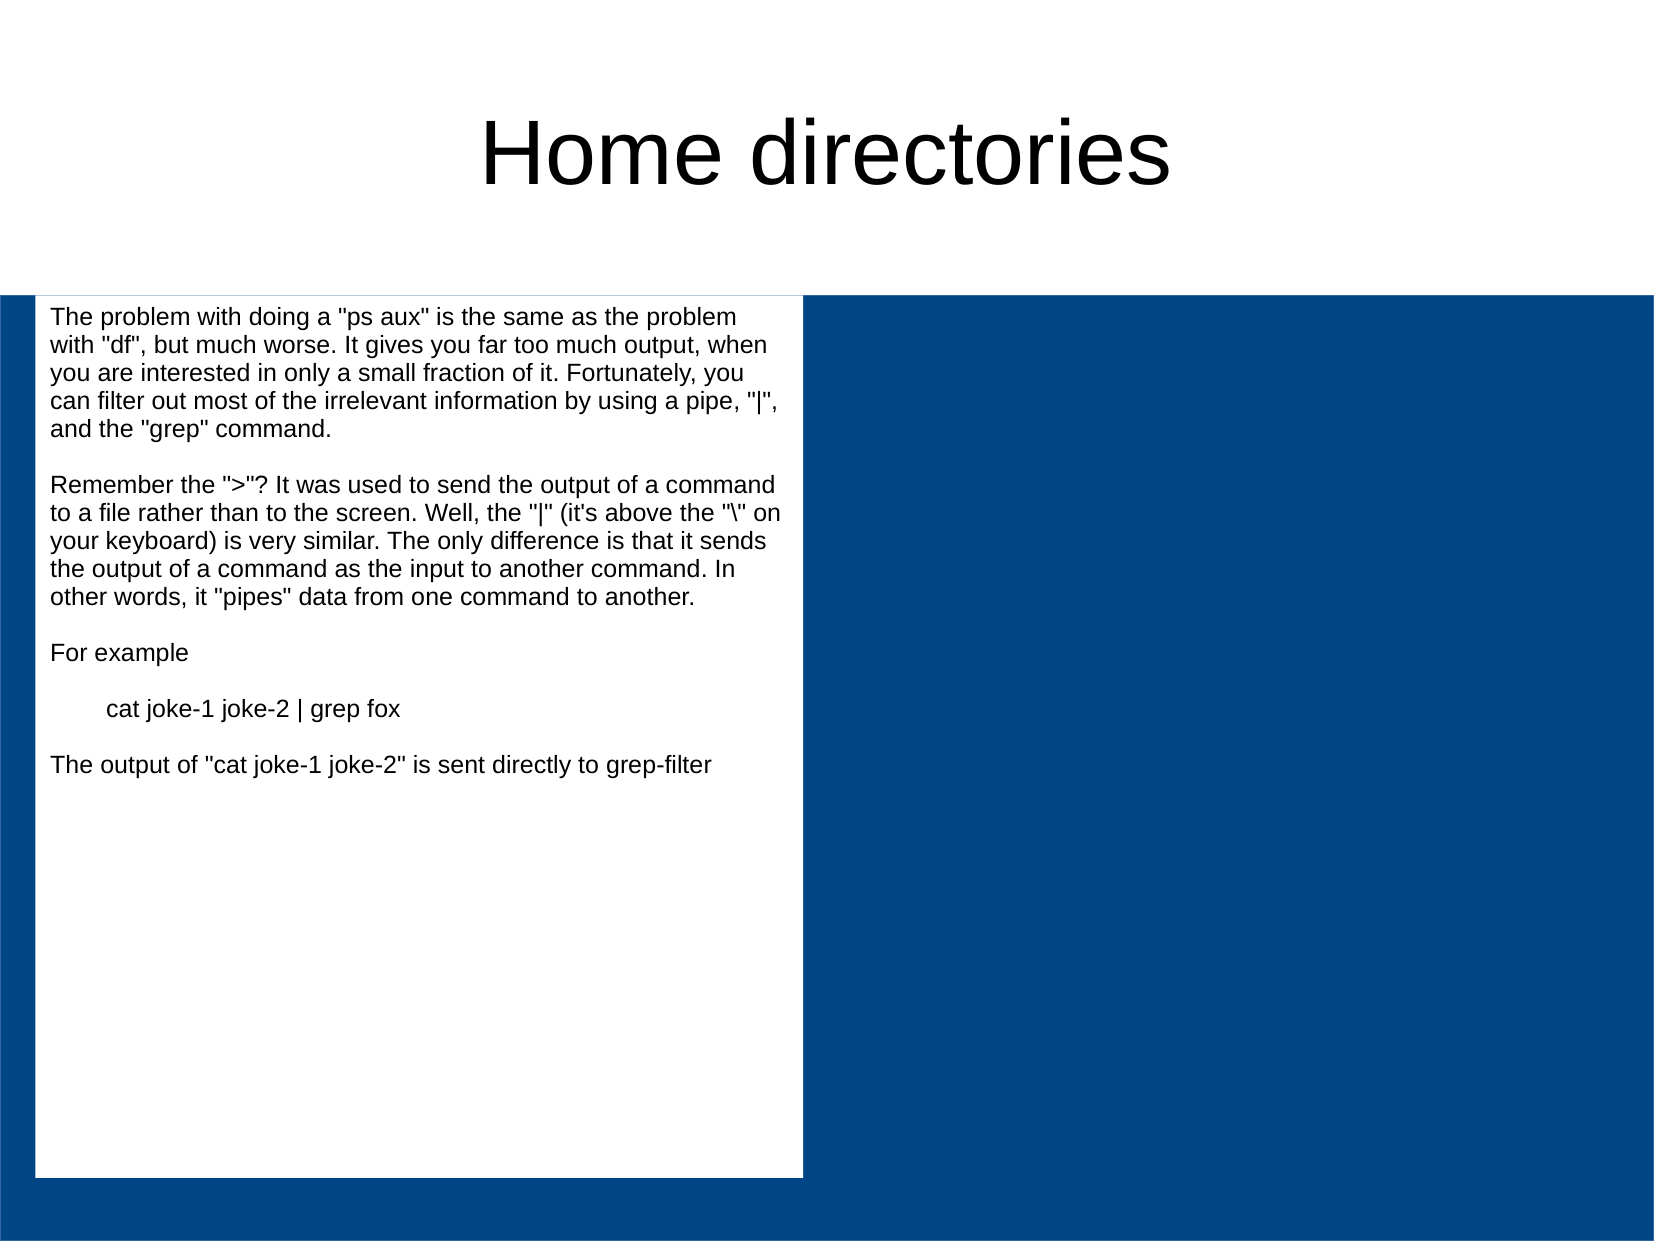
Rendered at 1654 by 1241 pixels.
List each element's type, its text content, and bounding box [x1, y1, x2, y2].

title Home directories [82, 49, 1571, 257]
text_box The problem with doing a "ps aux" is the same as the problem with "df", but much worse. It gives you far too much output, when you are interested in only a small fraction of it. Fortunately, you can filter out most of the irrelevant information by using a pipe, "|", and the "grep" command. Remember the ">"? It was used to send the output of a command to a file rather than to the screen. Well, the "|" (it's above the "\" on your keyboard) is very similar. The only difference is that it sends the output of a command as the input to another command. In other words, it "pipes" data from one command to another. For example cat joke-1 joke-2 | grep fox The output of "cat joke-1 joke-2" is sent directly to grep-filter [35, 295, 804, 1178]
text_box [0, 295, 1654, 1241]
